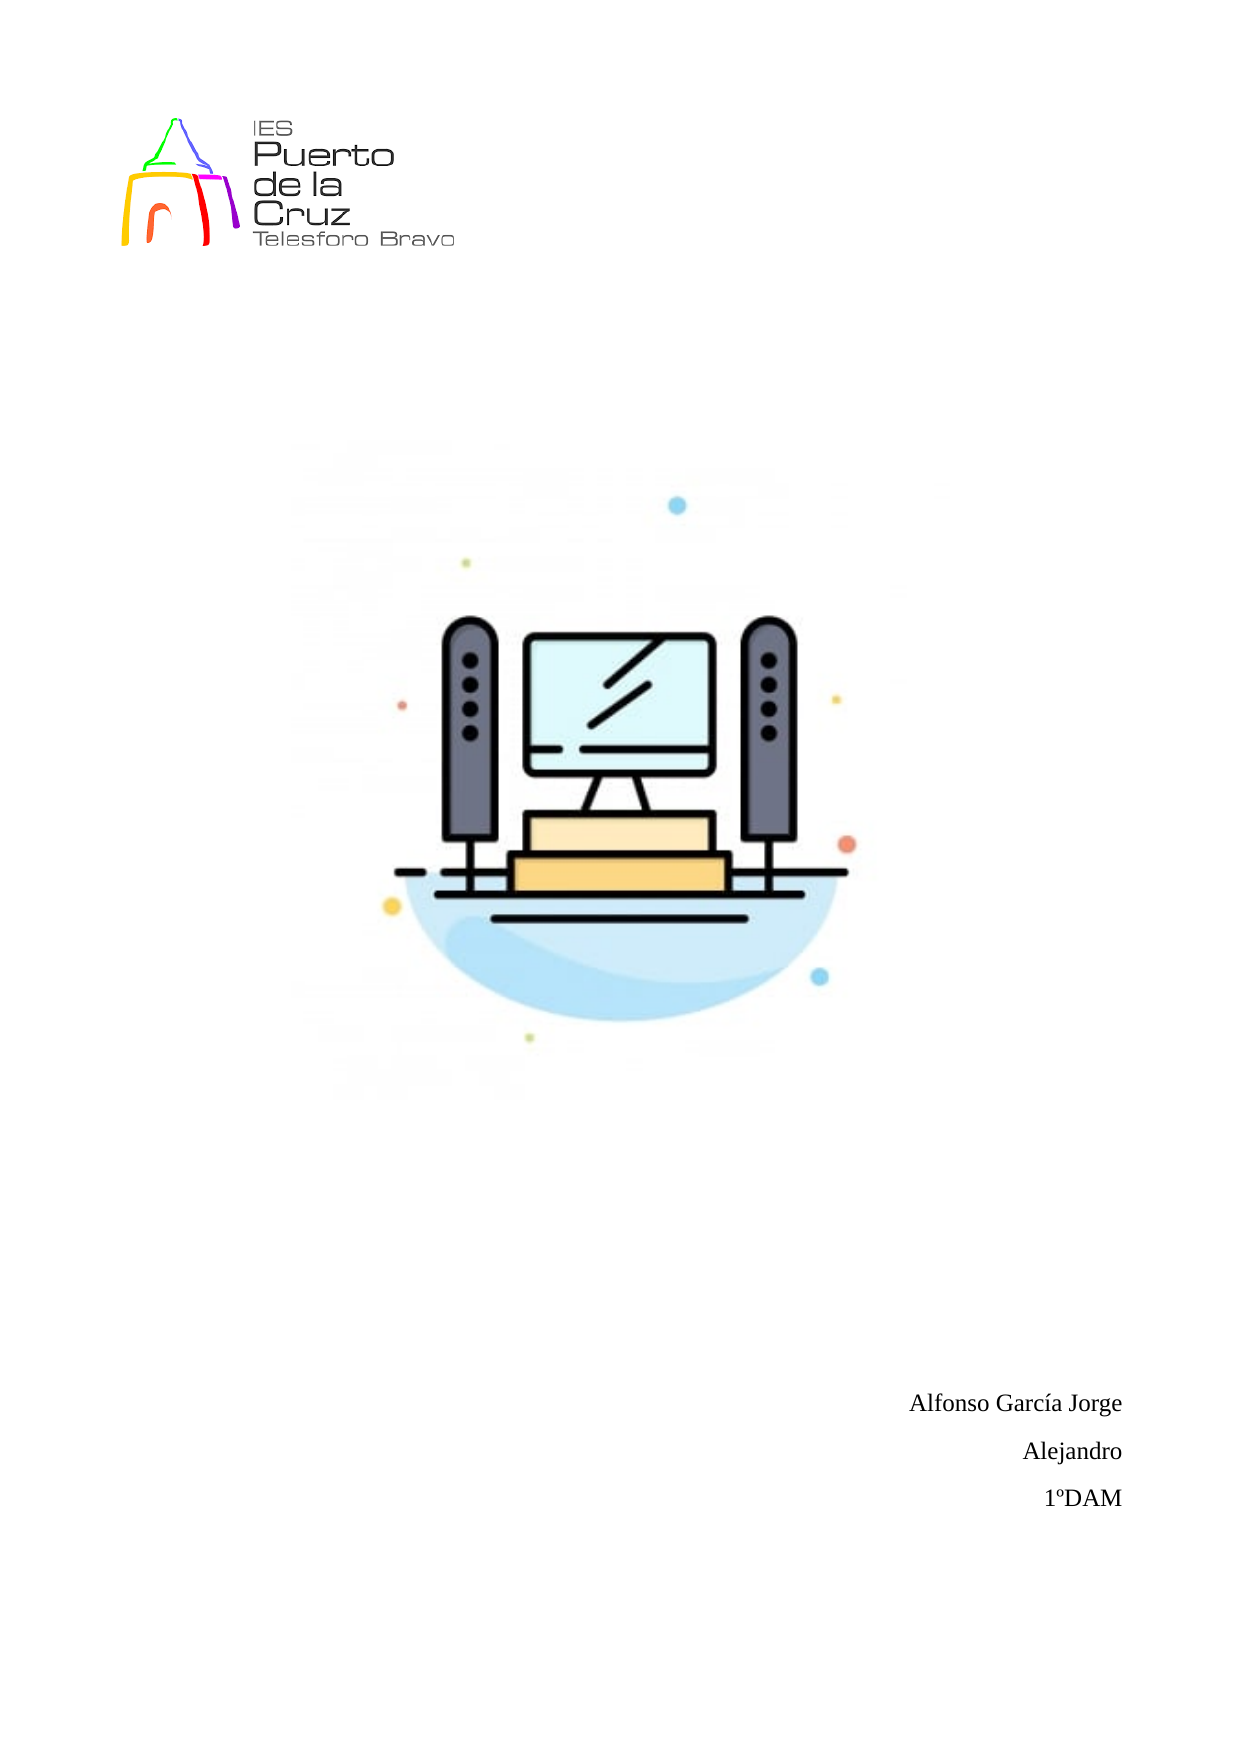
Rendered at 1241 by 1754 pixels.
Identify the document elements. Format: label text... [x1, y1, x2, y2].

text 1ºDAM [118, 1483, 1122, 1512]
text Alejandro [118, 1436, 1122, 1464]
picture [290, 440, 950, 1100]
text Alfonso García Jorge [118, 1388, 1122, 1417]
picture [121, 118, 454, 246]
